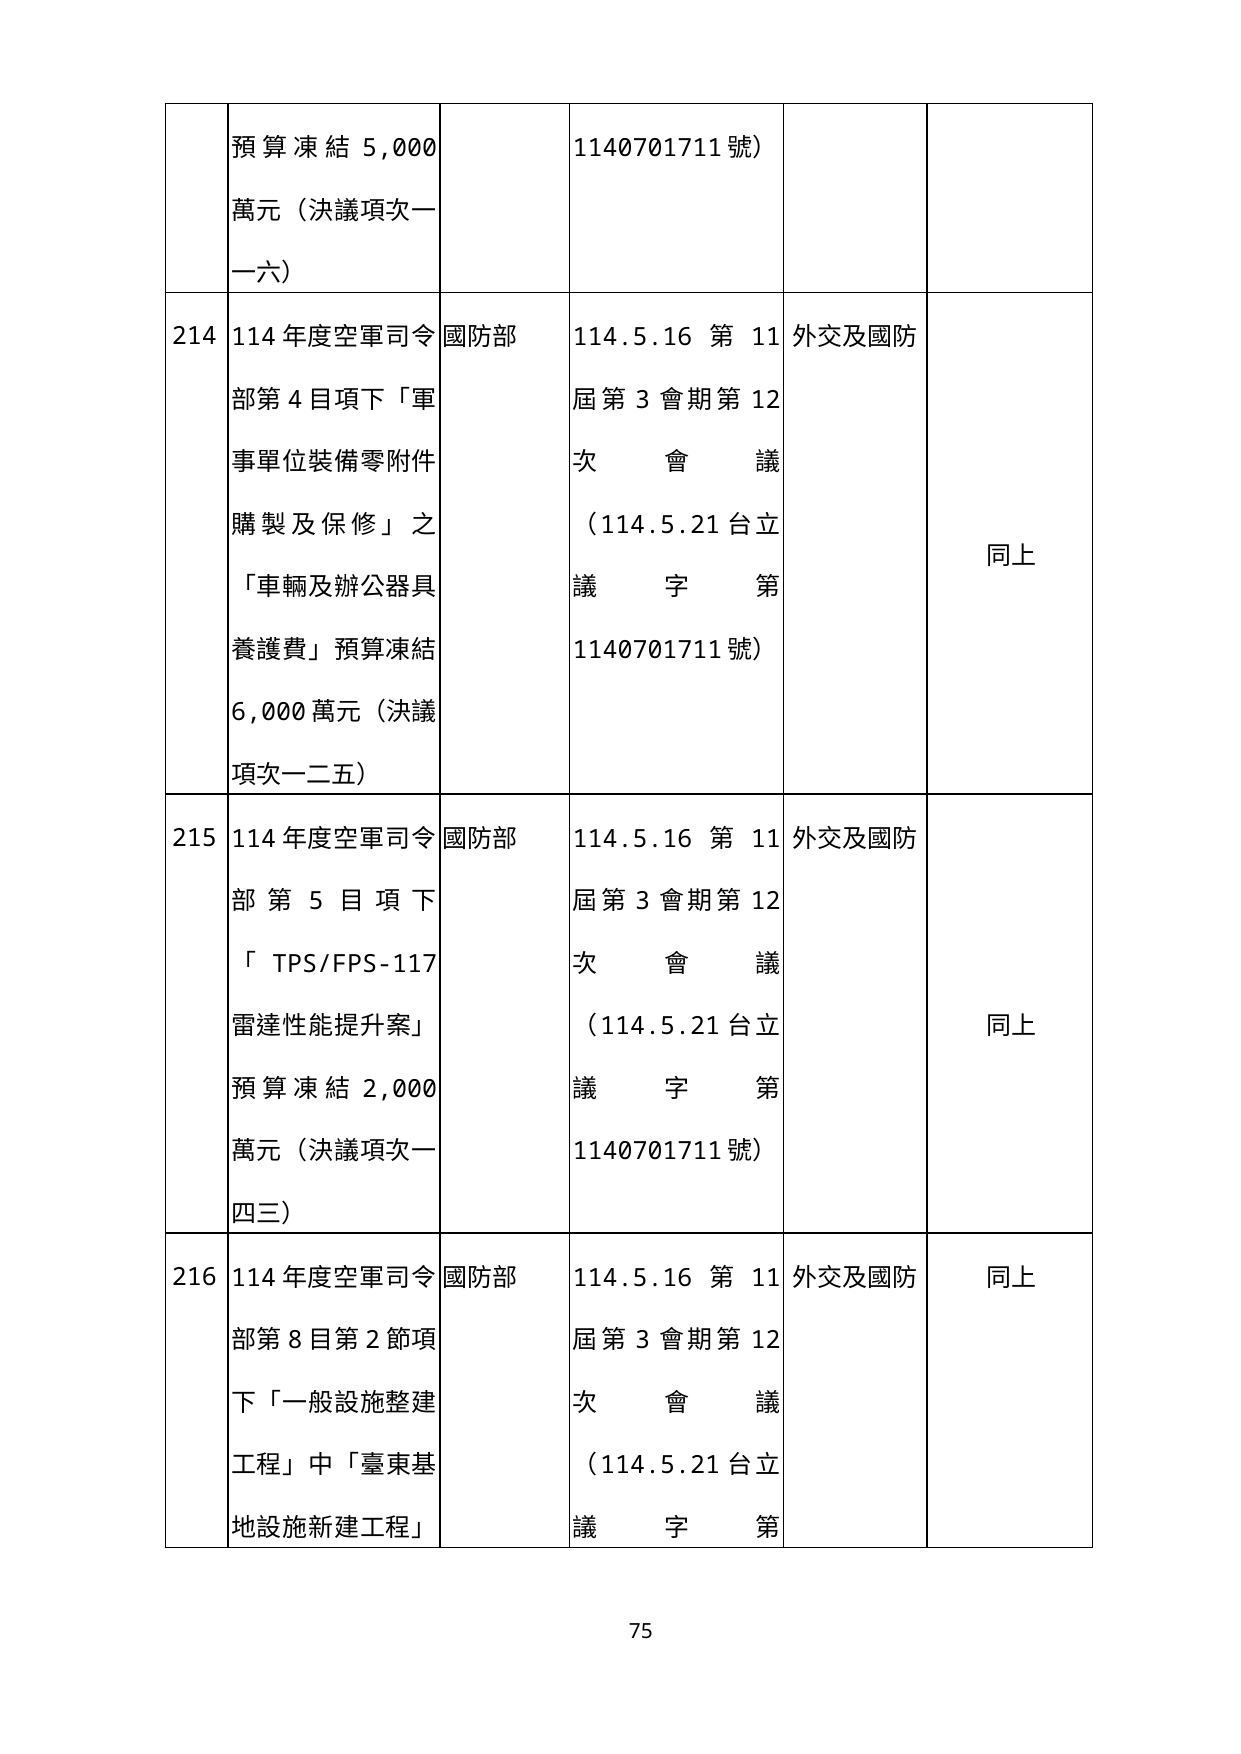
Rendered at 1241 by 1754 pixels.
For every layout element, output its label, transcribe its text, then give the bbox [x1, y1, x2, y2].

table_cell 114.5.16第11屆第3會期第12次會議（114.5.21台立議字第 [570, 1234, 783, 1546]
table_cell 國防部 [441, 795, 569, 1232]
table_cell 114.5.16第11屆第3會期第12次會議（114.5.21台立議字第1140701711號） [570, 795, 783, 1232]
table_cell [441, 104, 569, 292]
table_cell [166, 293, 227, 793]
table_cell 同上 [928, 795, 1092, 1232]
table_cell [166, 1234, 227, 1546]
table_cell 國防部 [441, 293, 569, 793]
table_cell [166, 104, 227, 292]
table_cell 同上 [928, 293, 1092, 793]
table_cell 114.5.16第11屆第3會期第12次會議（114.5.21台立議字第1140701711號） [570, 293, 783, 793]
table_cell 國防部 [441, 1234, 569, 1546]
table_cell [166, 795, 227, 1232]
table_cell 114年度空軍司令部第4目項下「軍事單位裝備零附件購製及保修」之「車輛及辦公器具養護費」預算凍結6,000萬元（決議項次一二五） [229, 293, 439, 793]
table_cell 114年度空軍司令部第8目第2節項下「一般設施整建工程」中「臺東基地設施新建工程」 [229, 1234, 439, 1546]
table_cell 外交及國防 [784, 795, 926, 1232]
table_cell 外交及國防 [784, 293, 926, 793]
table_cell 外交及國防 [784, 1234, 926, 1546]
table_cell [784, 104, 926, 292]
table_cell 114年度空軍司令部第5目項下「TPS/FPS-117雷達性能提升案」預算凍結2,000萬元（決議項次一四三） [229, 795, 439, 1232]
table_cell 同上 [928, 1234, 1092, 1546]
table_cell 預算凍結5,000萬元（決議項次一一六） [229, 104, 439, 292]
table_cell 1140701711號） [570, 104, 783, 292]
table_cell [928, 104, 1092, 292]
